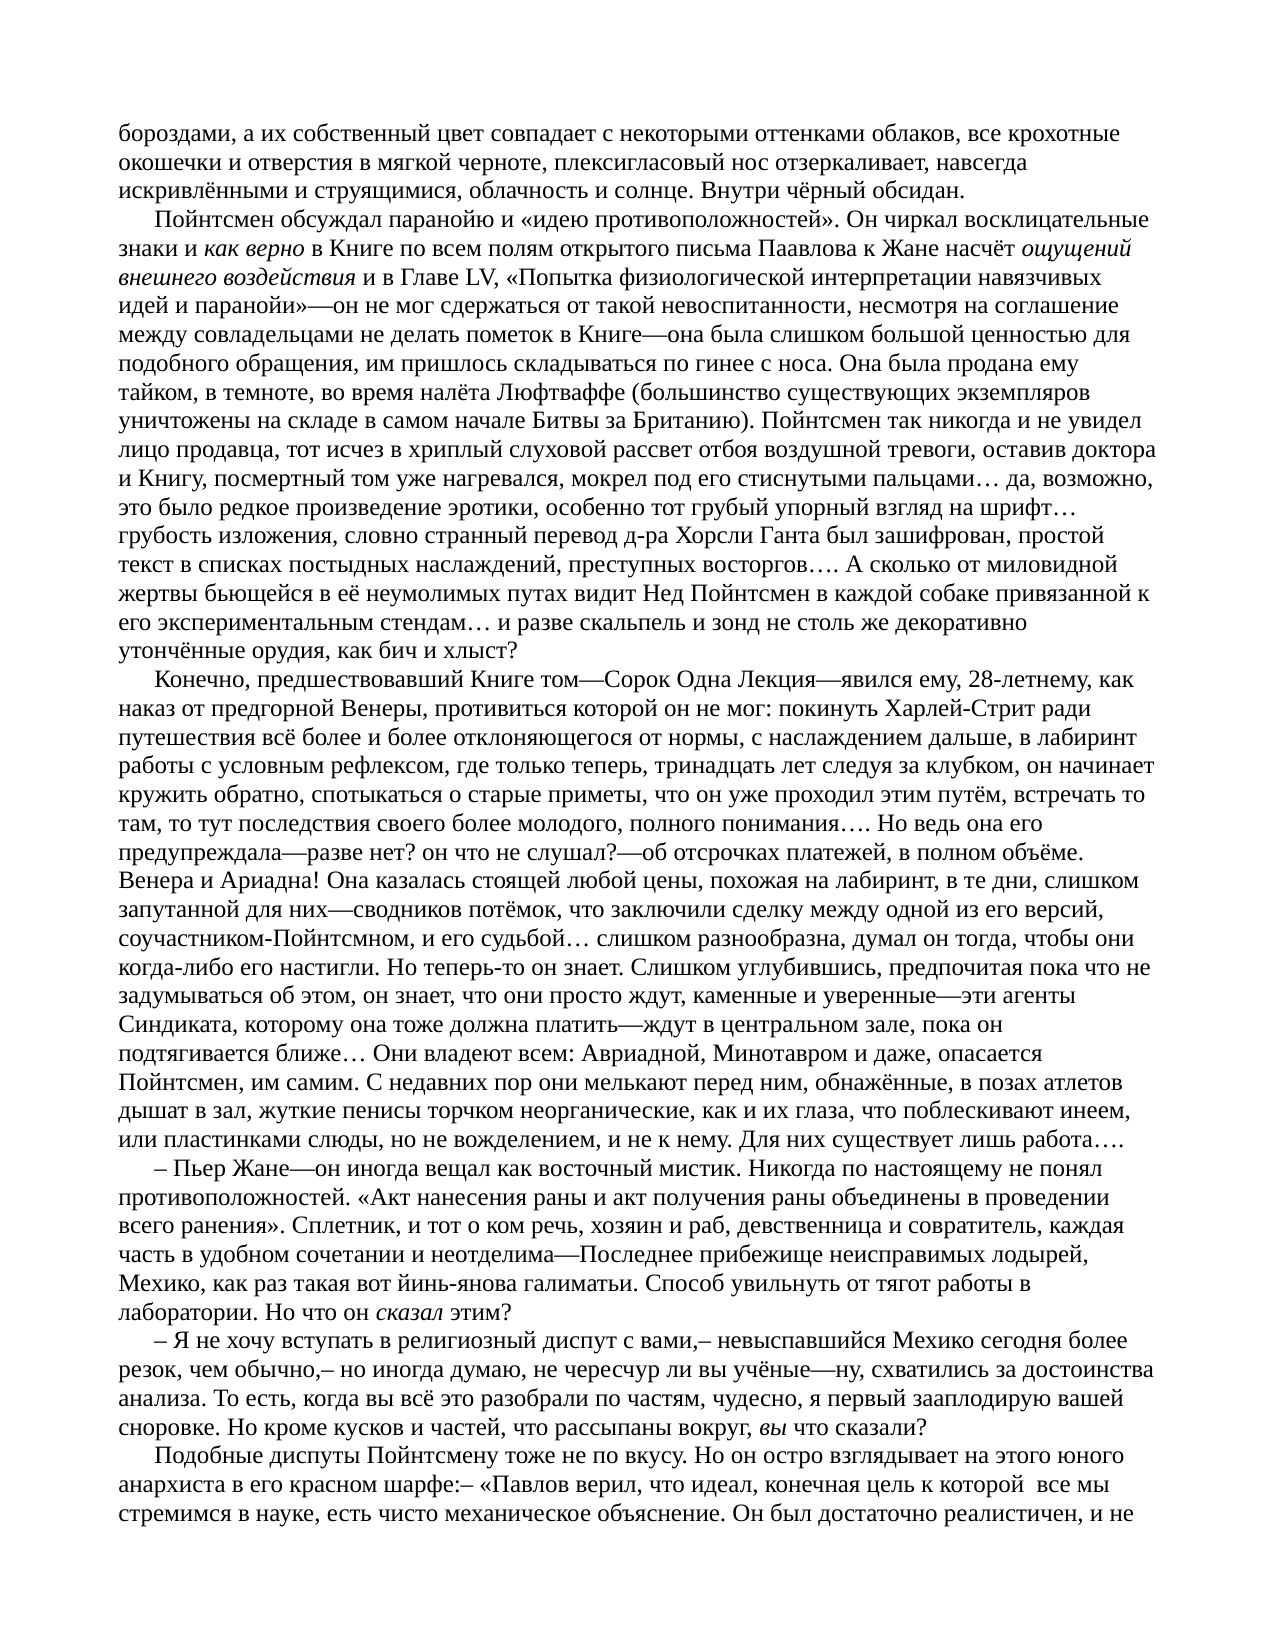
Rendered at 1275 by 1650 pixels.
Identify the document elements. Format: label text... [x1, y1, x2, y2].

text Подобные диспуты Пойнтсмену тоже не по вкусу. Но он остро взглядывает на этого юного анархиста в его красном шарфе:– «Павлов верил, что идеал, конечная цель к которой все мы стремимся в науке, есть чисто механическое объяснение. Он был достаточно реалистичен, и не [118, 1441, 1157, 1527]
text – Пьер Жане—он иногда вещал как восточный мистик. Никогда по настоящему не понял противоположностей. «Акт нанесения раны и акт получения раны объединены в проведении всего ранения». Сплетник, и тот о ком речь, хозяин и раб, девственница и совратитель, каждая часть в удобном сочетании и неотделима—Последнее прибежище неисправимых лодырей, Мехико, как раз такая вот йинь-янова галиматьи. Способ увильнуть от тягот работы в лаборатории. Но что он сказал этим? [118, 1153, 1157, 1326]
text – Я не хочу вступать в религиозный диспут с вами,– невыспавшийся Мехико сегодня более резок, чем обычно,– но иногда думаю, не чересчур ли вы учёные—ну, схватились за достоинства анализа. То есть, когда вы всё это разобрали по частям, чудесно, я первый зааплодирую вашей сноровке. Но кроме кусков и частей, что рассыпаны вокруг, вы что сказали? [118, 1326, 1157, 1441]
text Пойнтсмен обсуждал паранойю и «идею противоположностей». Он чиркал восклицательные знаки и как верно в Книге по всем полям открытого письма Паавлова к Жане насчёт ощущений внешнего воздействия и в Главе LV, «Попытка физиологической интерпретации навязчивых идей и паранойи»—он не мог сдержаться от такой невоспитанности, несмотря на соглашение между совладельцами не делать пометок в Книге—она была слишком большой ценностью для подобного обращения, им пришлось складываться по гинее с носа. Она была продана ему тайком, в темноте, во время налёта Люфтваффе (большинство существующих экземпляров уничтожены на складе в самом начале Битвы за Британию). Пойнтсмен так никогда и не увидел лицо продавца, тот исчез в хриплый слуховой рассвет отбоя воздушной тревоги, оставив доктора и Книгу, посмертный том уже нагревался, мокрел под его стиснутыми пальцами… да, возможно, это было редкое произведение эротики, особенно тот грубый упорный взгляд на шрифт… грубость изложения, словно странный перевод д-ра Хорсли Ганта был зашифрован, простой текст в списках постыдных наслаждений, преступных восторгов…. А сколько от миловидной жертвы бьющейся в её неумолимых путах видит Нед Пойнтсмен в каждой собаке привязанной к его экспериментальным стендам… и разве скальпель и зонд не столь же декоративно утончённые орудия, как бич и хлыст? [118, 204, 1157, 664]
text бороздами, а их собственный цвет совпадает с некоторыми оттенками облаков, все крохотные окошечки и отверстия в мягкой черноте, плексигласовый нос отзеркаливает, навсегда искривлёнными и струящимися, облачность и солнце. Внутри чёрный обсидан. [118, 118, 1157, 204]
text Конечно, предшествовавший Книге том—Сорок Одна Лекция—явился ему, 28-летнему, как наказ от предгорной Венеры, противиться которой он не мог: покинуть Харлей-Стрит ради путешествия всё более и более отклоняющегося от нормы, с наслаждением дальше, в лабиринт работы с условным рефлексом, где только теперь, тринадцать лет следуя за клубком, он начинает кружить обратно, спотыкаться о старые приметы, что он уже проходил этим путём, встречать то там, то тут последствия своего более молодого, полного понимания…. Но ведь она его предупреждала—разве нет? он что не слушал?—об отсрочках платежей, в полном объёме. Венера и Ариадна! Она казалась стоящей любой цены, похожая на лабиринт, в те дни, слишком запутанной для них—сводников потёмок, что заключили сделку между одной из его версий, соучастником-Пойнтсмном, и его судьбой… слишком разнообразна, думал он тогда, чтобы они когда-либо его настигли. Но теперь-то он знает. Слишком углубившись, предпочитая пока что не задумываться об этом, он знает, что они просто ждут, каменные и уверенные—эти агенты Синдиката, которому она тоже должна платить—ждут в центральном зале, пока он подтягивается ближе… Они владеют всем: Авриадной, Минотавром и даже, опасается Пойнтсмен, им самим. С недавних пор они мелькают перед ним, обнажённые, в позах атлетов дышат в зал, жуткие пенисы торчком неорганические, как и их глаза, что поблескивают инеем, или пластинками слюды, но не вожделением, и не к нему. Для них существует лишь работа…. [118, 664, 1157, 1153]
